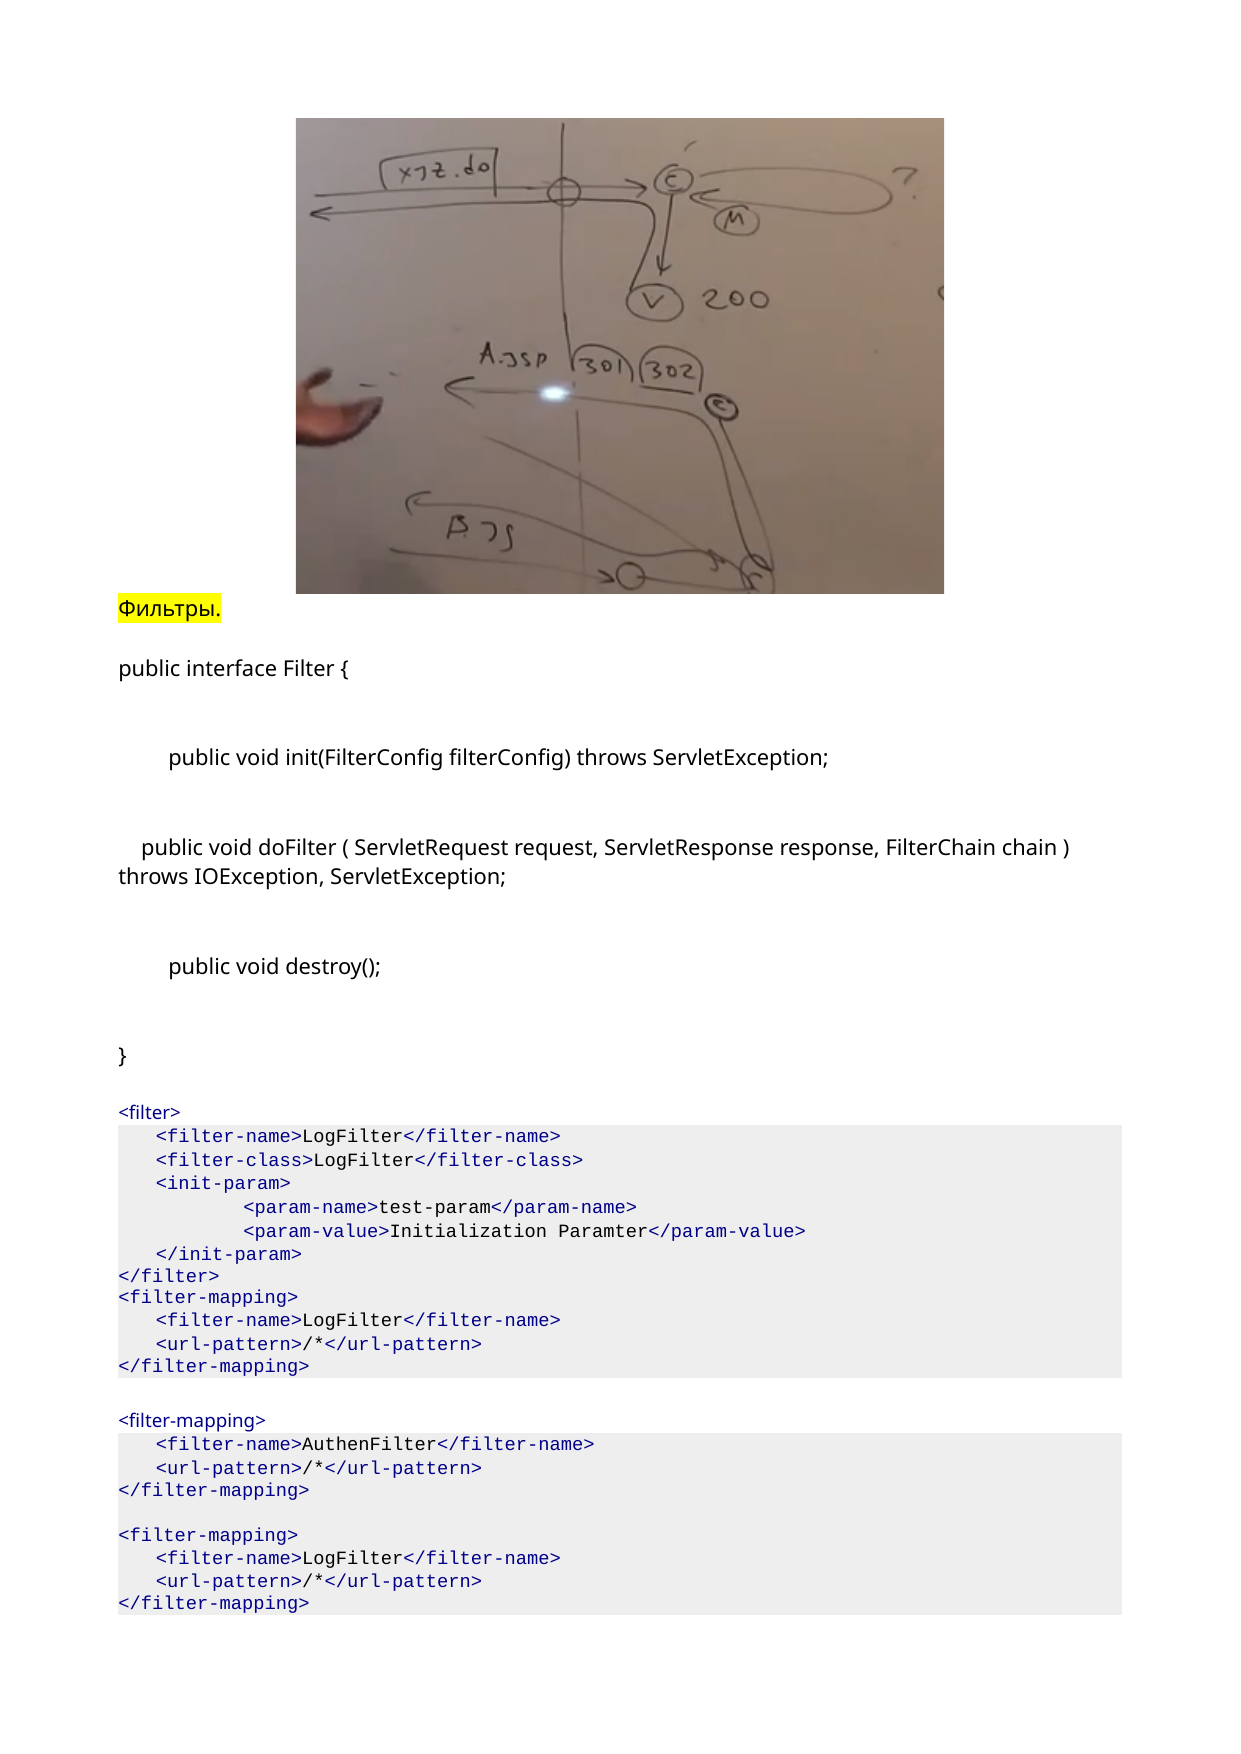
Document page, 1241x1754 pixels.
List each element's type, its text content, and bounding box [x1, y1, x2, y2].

text <url-pattern>/*</url-pattern> [118, 1457, 1122, 1481]
text <filter-name>AuthenFilter</filter-name> [118, 1433, 1122, 1457]
text </filter-mapping> [118, 1594, 1122, 1615]
text public interface Filter { [118, 653, 1122, 682]
text <url-pattern>/*</url-pattern> [118, 1570, 1122, 1594]
text public void init(FilterConfig filterConfig) throws ServletException; [118, 742, 1122, 772]
text <param-value>Initialization Paramter</param-value> [118, 1220, 1122, 1243]
text public void doFilter ( ServletRequest request, ServletResponse response, FilterChain chain ) throws IOException, ServletException; [118, 831, 1122, 891]
text </filter-mapping> [118, 1481, 1122, 1502]
text <filter> [118, 1099, 1122, 1125]
text public void destroy(); [118, 951, 1122, 980]
text <param-name>test-param</param-name> [118, 1196, 1122, 1220]
text <filter-name>LogFilter</filter-name> [118, 1125, 1122, 1149]
text </filter> [118, 1267, 1122, 1288]
text <init-param> [118, 1172, 1122, 1196]
text </init-param> [118, 1243, 1122, 1267]
text <filter-class>LogFilter</filter-class> [118, 1149, 1122, 1172]
text <url-pattern>/*</url-pattern> [118, 1333, 1122, 1357]
picture [295, 118, 945, 594]
text Фильтры. [118, 593, 1122, 623]
text <filter-name>LogFilter</filter-name> [118, 1547, 1122, 1570]
text </filter-mapping> [118, 1357, 1122, 1378]
text <filter-name>LogFilter</filter-name> [118, 1309, 1122, 1333]
text } [118, 1040, 1122, 1070]
text <filter-mapping> [118, 1408, 1122, 1433]
text <filter-mapping> [118, 1526, 1122, 1547]
text <filter-mapping> [118, 1288, 1122, 1309]
